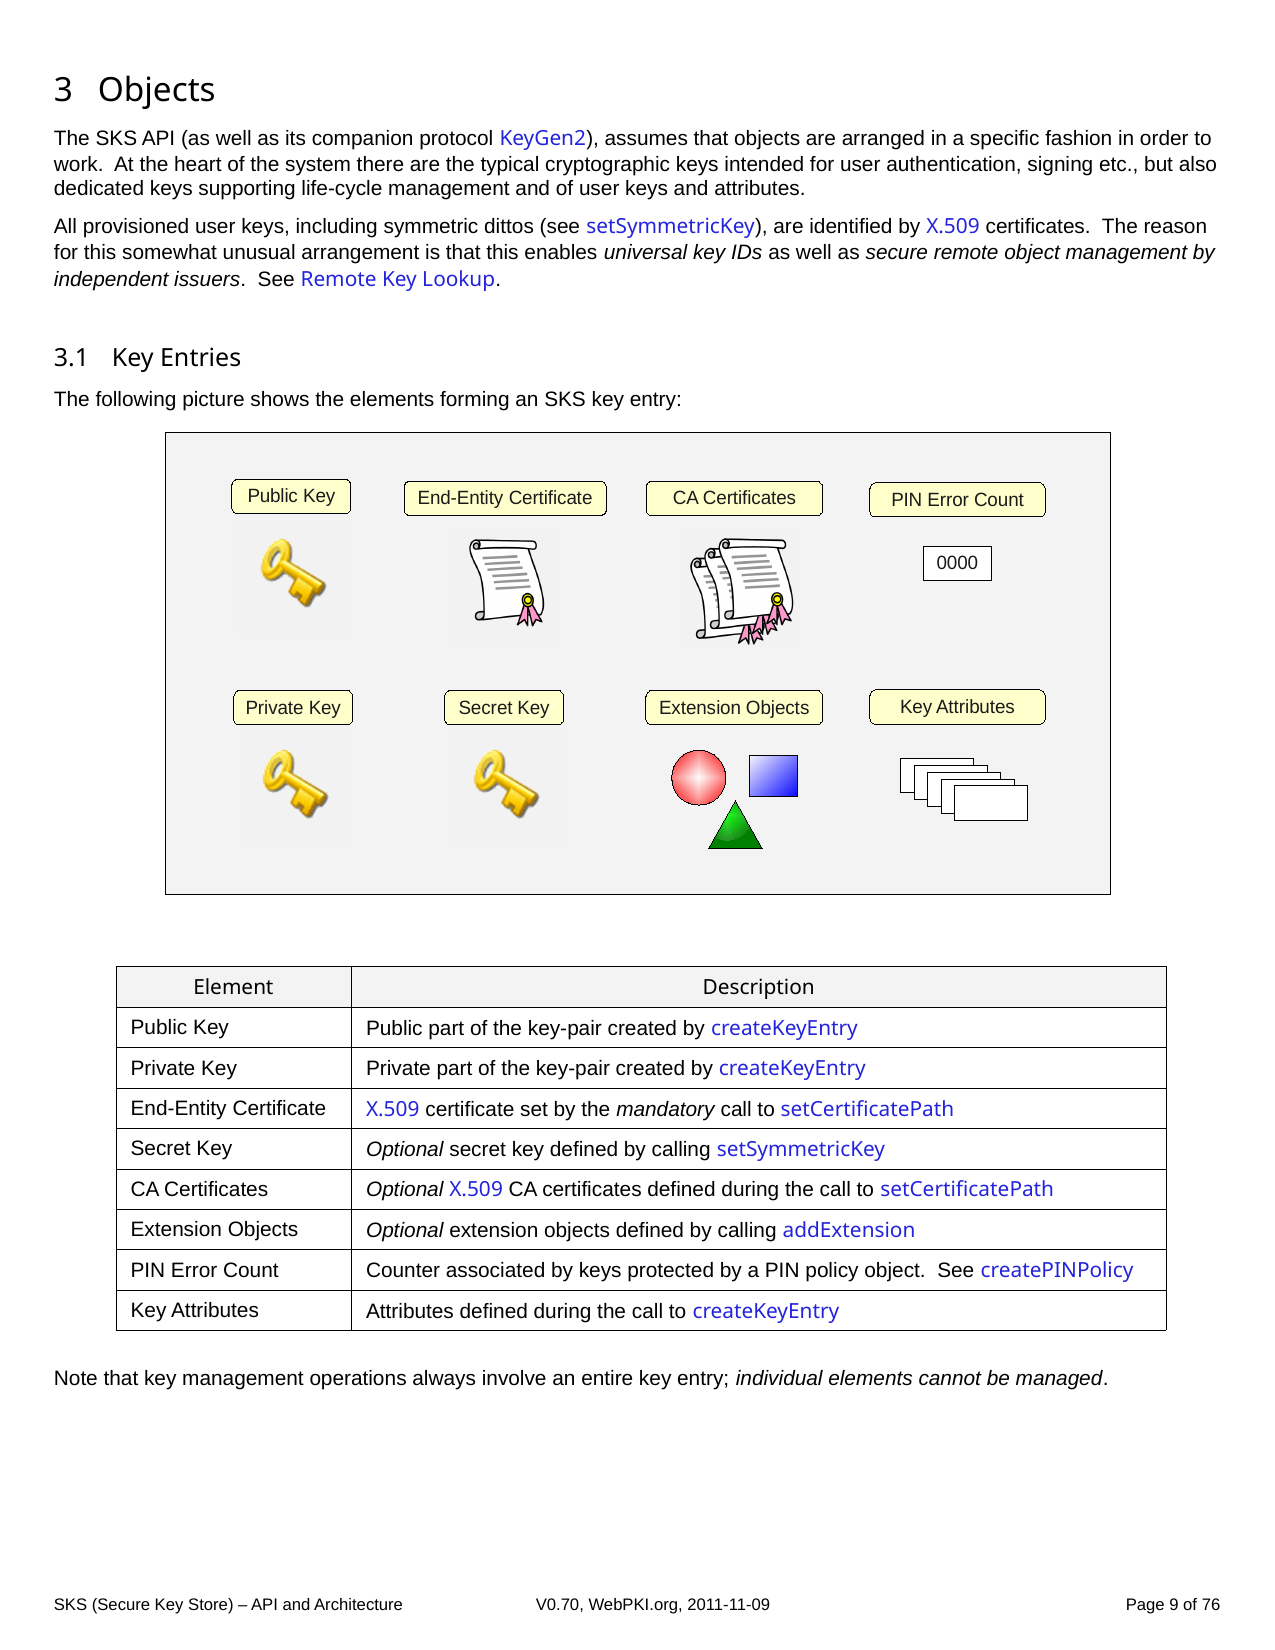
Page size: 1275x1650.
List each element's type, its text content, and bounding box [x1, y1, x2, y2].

table_cell X.509 certificate set by the mandatory call to setCertificatePath [352, 1089, 1166, 1128]
table_cell Secret Key [117, 1129, 351, 1168]
table_cell Optional extension objects defined by calling addExtension [352, 1210, 1166, 1249]
table_cell PIN Error Count [117, 1250, 351, 1290]
table_cell Public part of the key-pair created by createKeyEntry [352, 1008, 1166, 1047]
text The following picture shows the elements forming an SKS key entry: [54, 386, 1221, 918]
table_cell Key Attributes [117, 1291, 351, 1330]
table_cell Extension Objects [117, 1210, 351, 1249]
table_header Description [352, 967, 1166, 1007]
table_cell Public Key [117, 1008, 351, 1047]
table_cell End‑Entity Certificate [117, 1089, 351, 1128]
table_cell Attributes defined during the call to createKeyEntry [352, 1291, 1166, 1330]
table_cell Private part of the key-pair created by createKeyEntry [352, 1048, 1166, 1088]
text All provisioned user keys, including symmetric dittos (see setSymmetricKey), are identified by X.509 certificates. The reason for this somewhat unusual arrangement is that this enables universal key IDs as well as secure remote object management by independent issuers. See Remote Key Lookup. [54, 212, 1221, 292]
table_cell CA Certificates [117, 1170, 351, 1209]
text Note that key management operations always involve an entire key entry; individual elements cannot be managed. [54, 1366, 1221, 1390]
text The SKS API (as well as its companion protocol KeyGen2), assumes that objects are arranged in a specific fashion in order to work. At the heart of the system there are the typical cryptographic keys intended for user authentication, signing etc., but also dedicated keys supporting life-cycle management and of user keys and attributes. [54, 123, 1221, 200]
table_cell Counter associated by keys protected by a PIN policy object. See createPINPolicy [352, 1250, 1166, 1290]
subtitle Key Entries [54, 340, 1221, 374]
table_cell Private Key [117, 1048, 351, 1088]
subtitle Objects [54, 66, 1221, 111]
table_cell Optional secret key defined by calling setSymmetricKey [352, 1129, 1166, 1168]
table_cell Optional X.509 CA certificates defined during the call to setCertificatePath [352, 1170, 1166, 1209]
table_header Element [117, 967, 351, 1007]
